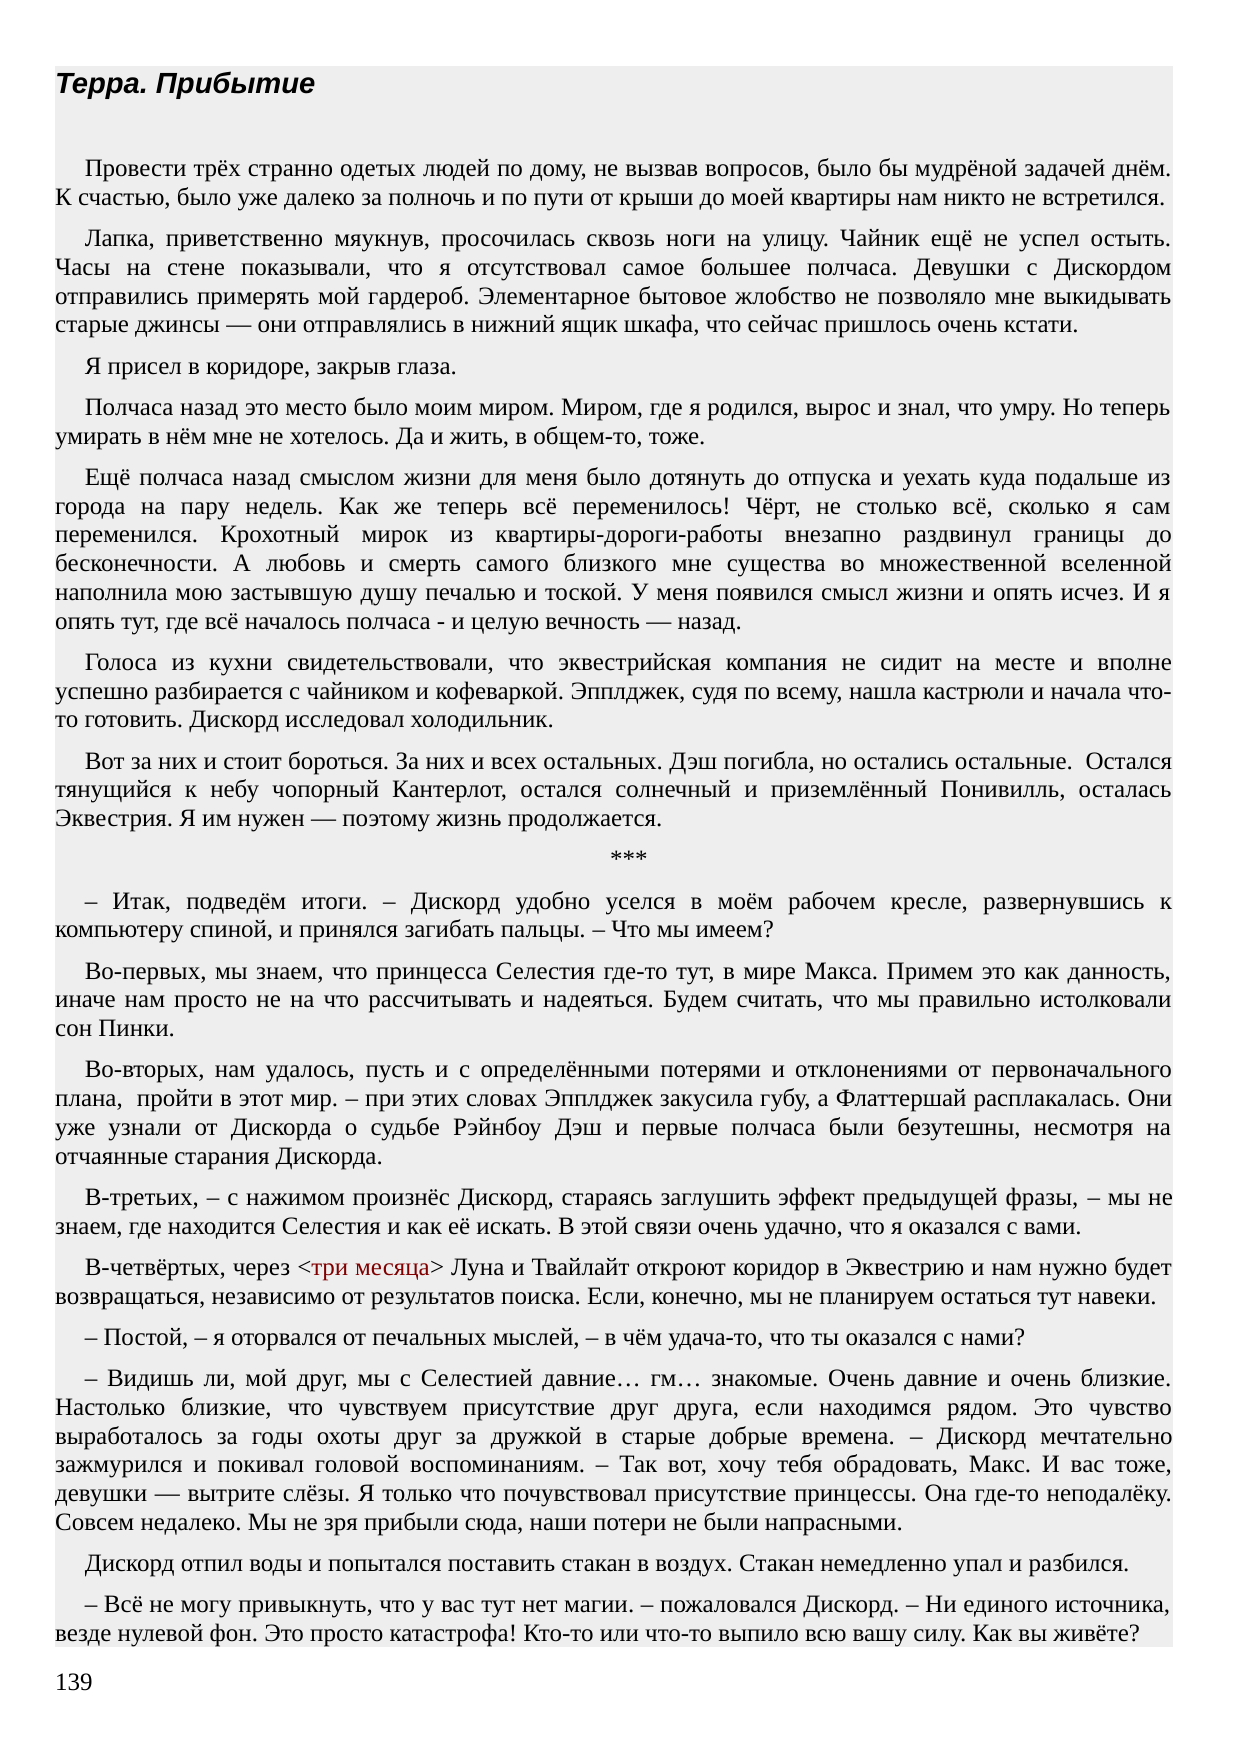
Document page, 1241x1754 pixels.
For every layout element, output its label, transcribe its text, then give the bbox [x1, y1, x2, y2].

text В-четвёртых, через <три месяца> Луна и Твайлайт откроют коридор в Эквестрию и нам нужно будет возвращаться, независимо от результатов поиска. Если, конечно, мы не планируем остаться тут навеки. [55, 1252, 1173, 1309]
text Дискорд отпил воды и попытался поставить стакан в воздух. Стакан немедленно упал и разбился. [55, 1548, 1173, 1577]
text Голоса из кухни свидетельствовали, что эквестрийская компания не сидит на месте и вполне успешно разбирается с чайником и кофеваркой. Эпплджек, судя по всему, нашла кастрюли и начала что-то готовить. Дискорд исследовал холодильник. [55, 647, 1173, 733]
text – Итак, подведём итоги. – Дискорд удобно уселся в моём рабочем кресле, развернувшись к компьютеру спиной, и принялся загибать пальцы. – Что мы имеем? [55, 886, 1173, 943]
text – Видишь ли, мой друг, мы с Селестией давние… гм… знакомые. Очень давние и очень близкие. Настолько близкие, что чувствуем присутствие друг друга, если находимся рядом. Это чувство выработалось за годы охоты друг за дружкой в старые добрые времена. – Дискорд мечтательно зажмурился и покивал головой воспоминаниям. – Так вот, хочу тебя обрадовать, Макс. И вас тоже, девушки — вытрите слёзы. Я только что почувствовал присутствие принцессы. Она где-то неподалёку. Совсем недалеко. Мы не зря прибыли сюда, наши потери не были напрасными. [55, 1363, 1173, 1536]
text Во-вторых, нам удалось, пусть и с определёнными потерями и отклонениями от первоначального плана, пройти в этот мир. – при этих словах Эпплджек закусила губу, а Флаттершай расплакалась. Они уже узнали от Дискорда о судьбе Рэйнбоу Дэш и первые полчаса были безутешны, несмотря на отчаянные старания Дискорда. [55, 1054, 1173, 1169]
text Полчаса назад это место было моим миром. Миром, где я родился, вырос и знал, что умру. Но теперь умирать в нём мне не хотелось. Да и жить, в общем-то, тоже. [55, 392, 1173, 449]
text Во-первых, мы знаем, что принцесса Селестия где-то тут, в мире Макса. Примем это как данность, иначе нам просто не на что рассчитывать и надеяться. Будем считать, что мы правильно истолковали сон Пинки. [55, 956, 1173, 1042]
text Вот за них и стоит бороться. За них и всех остальных. Дэш погибла, но остались остальные. Остался тянущийся к небу чопорный Кантерлот, остался солнечный и приземлённый Понивилль, осталась Эквестрия. Я им нужен — поэтому жизнь продолжается. [55, 746, 1173, 832]
text Лапка, приветственно мяукнув, просочилась сквозь ноги на улицу. Чайник ещё не успел остыть. Часы на стене показывали, что я отсутствовал самое большее полчаса. Девушки с Дискордом отправились примерять мой гардероб. Элементарное бытовое жлобство не позволяло мне выкидывать старые джинсы — они отправлялись в нижний ящик шкафа, что сейчас пришлось очень кстати. [55, 223, 1173, 338]
text Ещё полчаса назад смыслом жизни для меня было дотянуть до отпуска и уехать куда подальше из города на пару недель. Как же теперь всё переменилось! Чёрт, не столько всё, сколько я сам переменился. Крохотный мирок из квартиры-дороги-работы внезапно раздвинул границы до бесконечности. А любовь и смерть самого близкого мне существа во множественной вселенной наполнила мою застывшую душу печалью и тоской. У меня появился смысл жизни и опять исчез. И я опять тут, где всё началось полчаса - и целую вечность — назад. [55, 462, 1173, 634]
text Я присел в коридоре, закрыв глаза. [55, 351, 1173, 379]
text *** [55, 844, 1173, 873]
text Провести трёх странно одетых людей по дому, не вызвав вопросов, было бы мудрёной задачей днём. К счастью, было уже далеко за полночь и по пути от крыши до моей квартиры нам никто не встретился. [55, 153, 1173, 211]
text В-третьих, – с нажимом произнёс Дискорд, стараясь заглушить эффект предыдущей фразы, – мы не знаем, где находится Селестия и как её искать. В этой связи очень удачно, что я оказался с вами. [55, 1182, 1173, 1239]
text – Постой, – я оторвался от печальных мыслей, – в чём удача-то, что ты оказался с нами? [55, 1322, 1173, 1351]
text – Всё не могу привыкнуть, что у вас тут нет магии. – пожаловался Дискорд. – Ни единого источника, везде нулевой фон. Это просто катастрофа! Кто-то или что-то выпило всю вашу силу. Как вы живёте? [55, 1589, 1173, 1647]
subtitle Терра. Прибытие [55, 66, 1173, 99]
